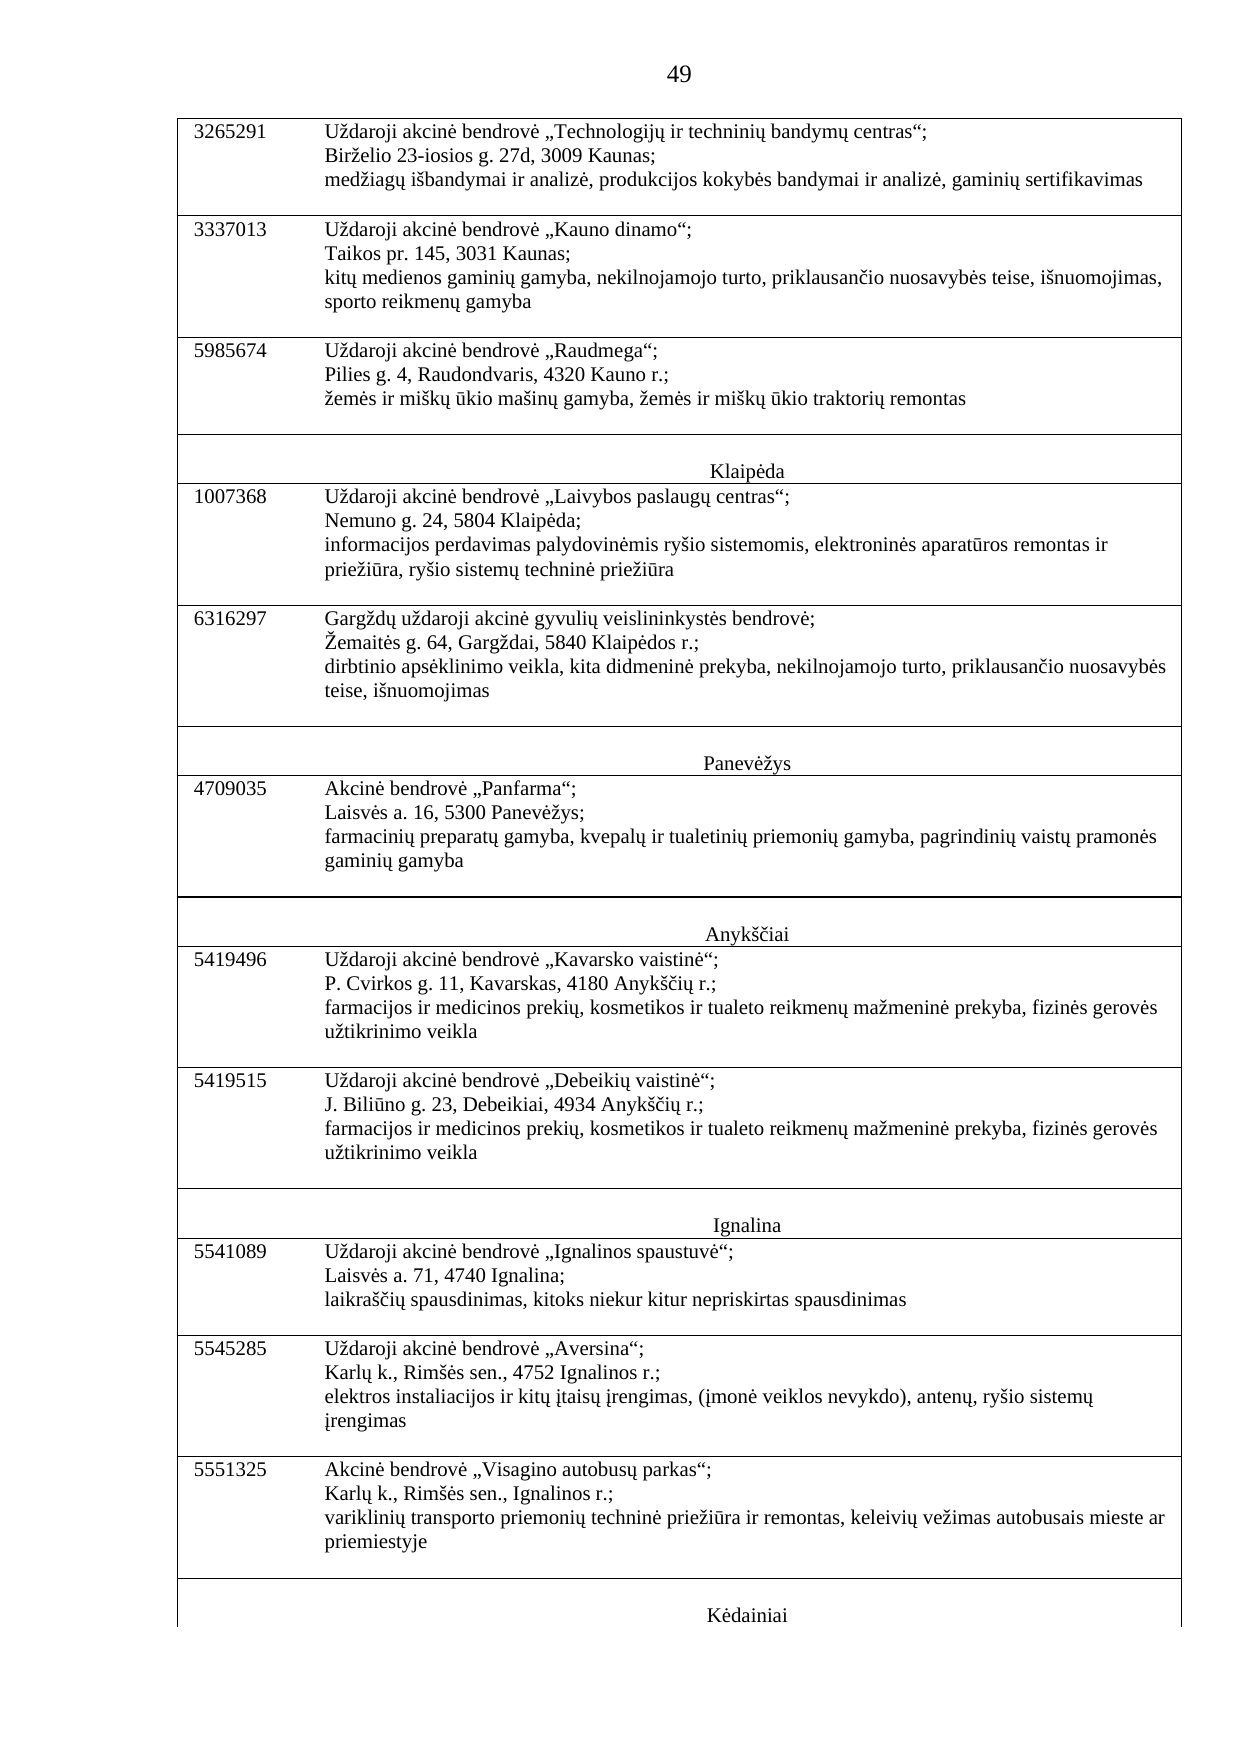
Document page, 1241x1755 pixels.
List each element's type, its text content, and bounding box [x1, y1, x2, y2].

table_cell [178, 581, 1181, 604]
table_cell [178, 1603, 313, 1627]
table_cell Uždaroji akcinė bendrovė „Kavarsko vaistinė“; P. Cvirkos g. 11, Kavarskas, 4180 Anykščių r.; farmacijos ir medicinos prekių, kosmetikos ir tualeto reikmenų mažmeninė prekyba, fizinės gerovės užtikrinimo veikla [313, 947, 1181, 1043]
table_cell Uždaroji akcinė bendrovė „Technologijų ir techninių bandymų centras“; Birželio 23-iosios g. 27d, 3009 Kaunas; medžiagų išbandymai ir analizė, produkcijos kokybės bandymai ir analizė, gaminių sertifikavimas [313, 119, 1181, 191]
table_cell [178, 459, 313, 483]
table_cell [178, 1311, 1181, 1335]
table_cell Gargždų uždaroji akcinė gyvulių veislininkystės bendrovė; Žemaitės g. 64, Gargždai, 5840 Klaipėdos r.; dirbtinio apsėklinimo veikla, kita didmeninė prekyba, nekilnojamojo turto, priklausančio nuosavybės teise, išnuomojimas [313, 606, 1181, 702]
table_cell [178, 1432, 1181, 1456]
table_cell [178, 1554, 1181, 1577]
table_cell [178, 410, 1181, 434]
table_cell Uždaroji akcinė bendrovė „Laivybos paslaugų centras“; Nemuno g. 24, 5804 Klaipėda; informacijos perdavimas palydovinėmis ryšio sistemomis, elektroninės aparatūros remontas ir priežiūra, ryšio sistemų techninė priežiūra [313, 484, 1181, 581]
table_cell 6316297 [178, 606, 313, 702]
table_cell [178, 898, 1181, 922]
table_cell [178, 1043, 1181, 1067]
table_cell [178, 1579, 1181, 1603]
table_cell 3337013 [178, 216, 313, 313]
table_cell 3265291 [178, 119, 313, 191]
table_cell Anykščiai [313, 922, 1181, 946]
table_cell Uždaroji akcinė bendrovė „Ignalinos spaustuvė“; Laisvės a. 71, 4740 Ignalina; laikraščių spausdinimas, kitoks niekur kitur nepriskirtas spausdinimas [313, 1239, 1181, 1311]
table_cell Uždaroji akcinė bendrovė „Aversina“; Karlų k., Rimšės sen., 4752 Ignalinos r.; elektros instaliacijos ir kitų įtaisų įrengimas, (įmonė veiklos nevykdo), antenų, ryšio sistemų įrengimas [313, 1336, 1181, 1432]
table_cell 4709035 [178, 776, 313, 872]
table_cell [178, 1214, 313, 1237]
table_cell Uždaroji akcinė bendrovė „Kauno dinamo“; Taikos pr. 145, 3031 Kaunas; kitų medienos gaminių gamyba, nekilnojamojo turto, priklausančio nuosavybės teise, išnuomojimas, sporto reikmenų gamyba [313, 216, 1181, 313]
table_cell Uždaroji akcinė bendrovė „Debeikių vaistinė“; J. Biliūno g. 23, Debeikiai, 4934 Anykščių r.; farmacijos ir medicinos prekių, kosmetikos ir tualeto reikmenų mažmeninė prekyba, fizinės gerovės užtikrinimo veikla [313, 1068, 1181, 1164]
table_cell [178, 702, 1181, 726]
table_cell Klaipėda [313, 459, 1181, 483]
table_cell [178, 1189, 1181, 1213]
table_cell [178, 191, 1181, 215]
table_cell Uždaroji akcinė bendrovė „Raudmega“; Pilies g. 4, Raudondvaris, 4320 Kauno r.; žemės ir miškų ūkio mašinų gamyba, žemės ir miškų ūkio traktorių remontas [313, 338, 1181, 410]
table_cell Akcinė bendrovė „Panfarma“; Laisvės a. 16, 5300 Panevėžys; farmacinių preparatų gamyba, kvepalų ir tualetinių priemonių gamyba, pagrindinių vaistų pramonės gaminių gamyba [313, 776, 1181, 872]
table_cell [178, 922, 313, 946]
table_cell Kėdainiai [313, 1603, 1181, 1627]
table_cell Akcinė bendrovė „Visagino autobusų parkas“; Karlų k., Rimšės sen., Ignalinos r.; variklinių transporto priemonių techninė priežiūra ir remontas, keleivių vežimas autobusais mieste ar priemiestyje [313, 1457, 1181, 1553]
table_cell 5985674 [178, 338, 313, 410]
table_cell 5545285 [178, 1336, 313, 1432]
table_cell Panevėžys [313, 751, 1181, 775]
table_cell [178, 435, 1181, 459]
table_cell [178, 727, 1181, 751]
table_cell 1007368 [178, 484, 313, 581]
table_cell 5419515 [178, 1068, 313, 1164]
table_cell [178, 1164, 1181, 1188]
table_cell 5419496 [178, 947, 313, 1043]
table_cell 5541089 [178, 1239, 313, 1311]
table_cell [178, 751, 313, 775]
table_cell [178, 313, 1181, 337]
table_cell [178, 873, 1181, 896]
table_cell 5551325 [178, 1457, 313, 1553]
table_cell Ignalina [313, 1214, 1181, 1237]
